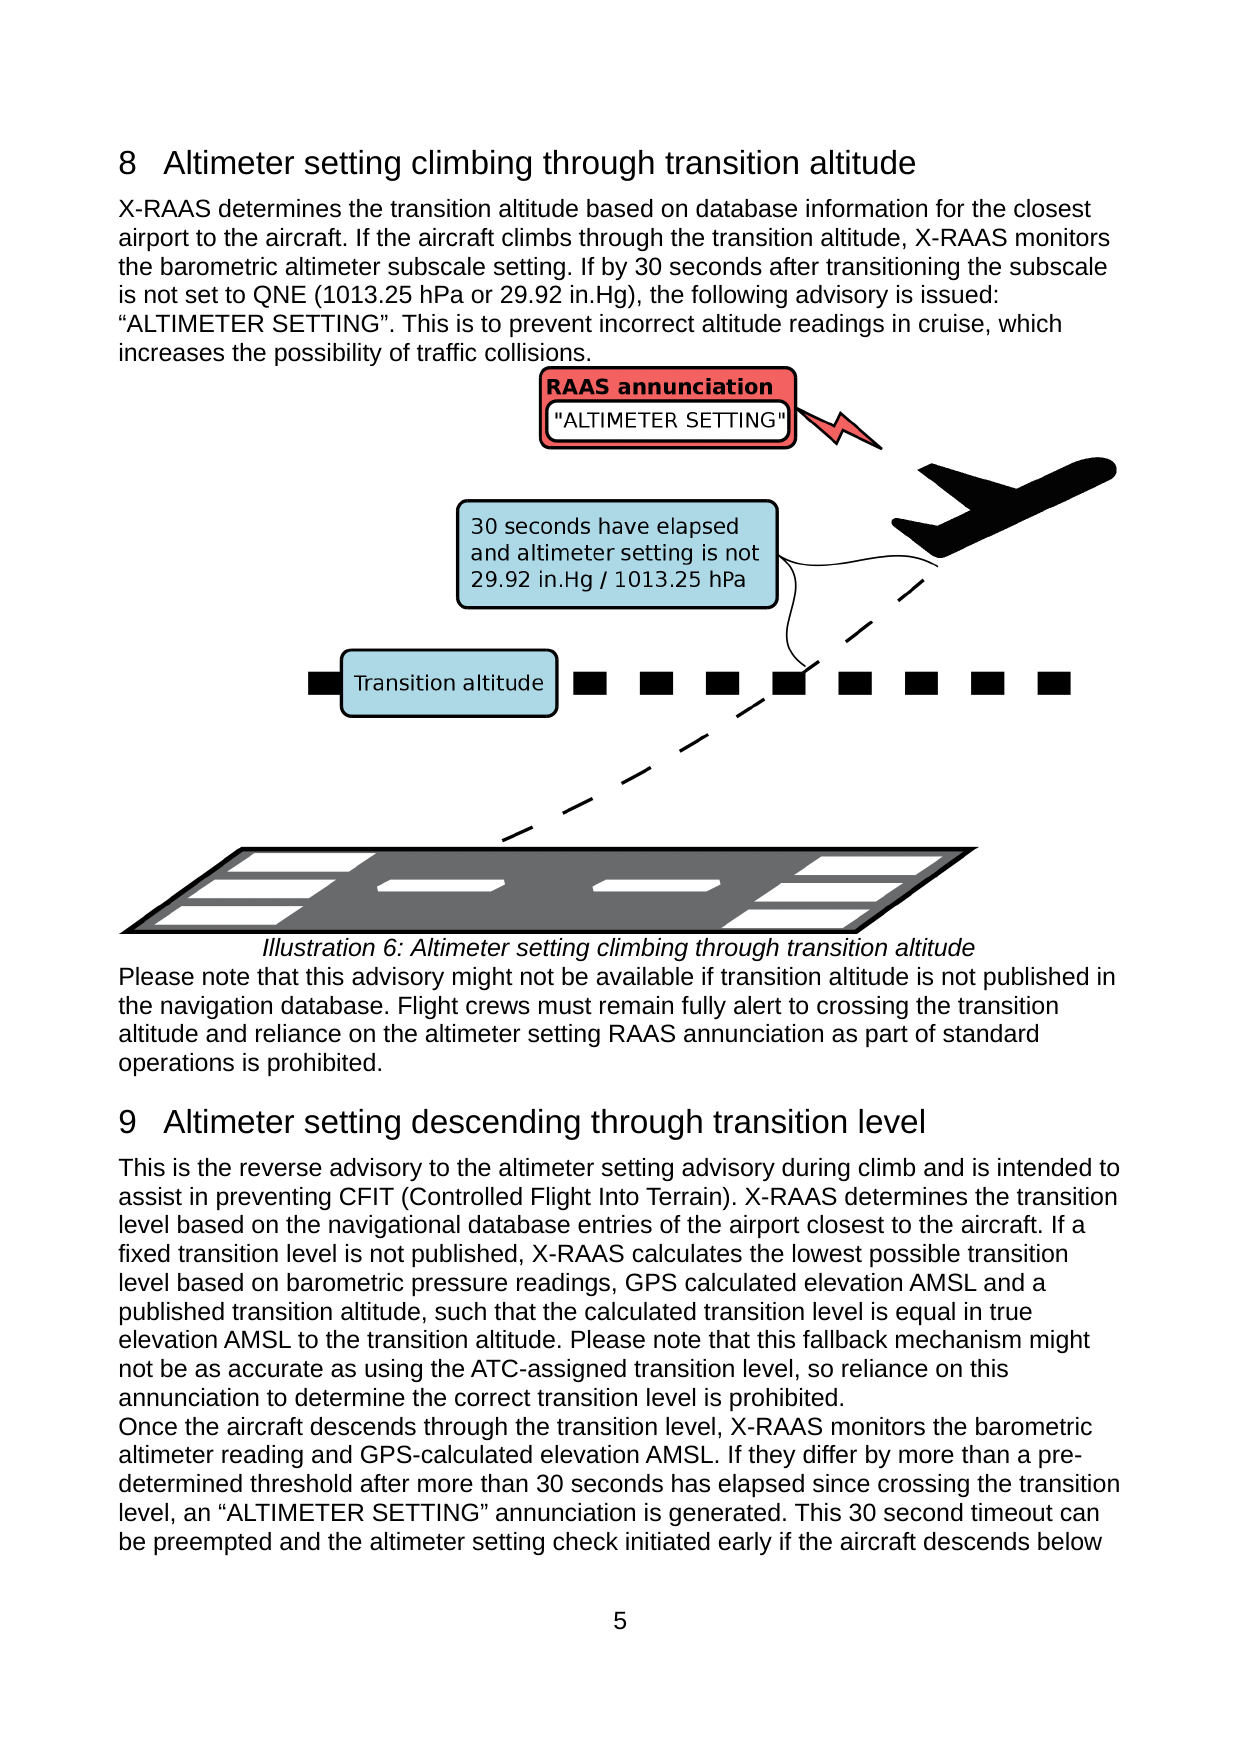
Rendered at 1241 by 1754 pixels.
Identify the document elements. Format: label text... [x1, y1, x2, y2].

subtitle Altimeter setting climbing through transition altitude [118, 143, 1122, 182]
text X-RAAS determines the transition altitude based on database information for the closest airport to the aircraft. If the aircraft climbs through the transition altitude, X-RAAS monitors the barometric altimeter subscale setting. If by 30 seconds after transitioning the subscale is not set to QNE (1013.25 hPa or 29.92 in.Hg), the following advisory is issued: “ALTIMETER SETTING”. This is to prevent incorrect altitude readings in cruise, which increases the possibility of traffic collisions. [118, 194, 1122, 366]
text Once the aircraft descends through the transition level, X-RAAS monitors the barometric altimeter reading and GPS-calculated elevation AMSL. If they differ by more than a pre-determined threshold after more than 30 seconds has elapsed since crossing the transition level, an “ALTIMETER SETTING” annunciation is generated. This 30 second timeout can be preempted and the altimeter setting check initiated early if the aircraft descends below [118, 1412, 1122, 1555]
picture [118, 366, 1123, 934]
text Illustration 6: Altimeter setting climbing through transition altitude [118, 934, 1122, 962]
subtitle Altimeter setting descending through transition level [118, 1102, 1122, 1140]
text This is the reverse advisory to the altimeter setting advisory during climb and is intended to assist in preventing CFIT (Controlled Flight Into Terrain). X-RAAS determines the transition level based on the navigational database entries of the airport closest to the aircraft. If a fixed transition level is not published, X-RAAS calculates the lowest possible transition level based on barometric pressure readings, GPS calculated elevation AMSL and a published transition altitude, such that the calculated transition level is equal in true elevation AMSL to the transition altitude. Please note that this fallback mechanism might not be as accurate as using the ATC-assigned transition level, so reliance on this annunciation to determine the correct transition level is prohibited. [118, 1153, 1122, 1412]
text Please note that this advisory might not be available if transition altitude is not published in the navigation database. Flight crews must remain fully alert to crossing the transition altitude and reliance on the altimeter setting RAAS annunciation as part of standard operations is prohibited. [118, 962, 1122, 1077]
